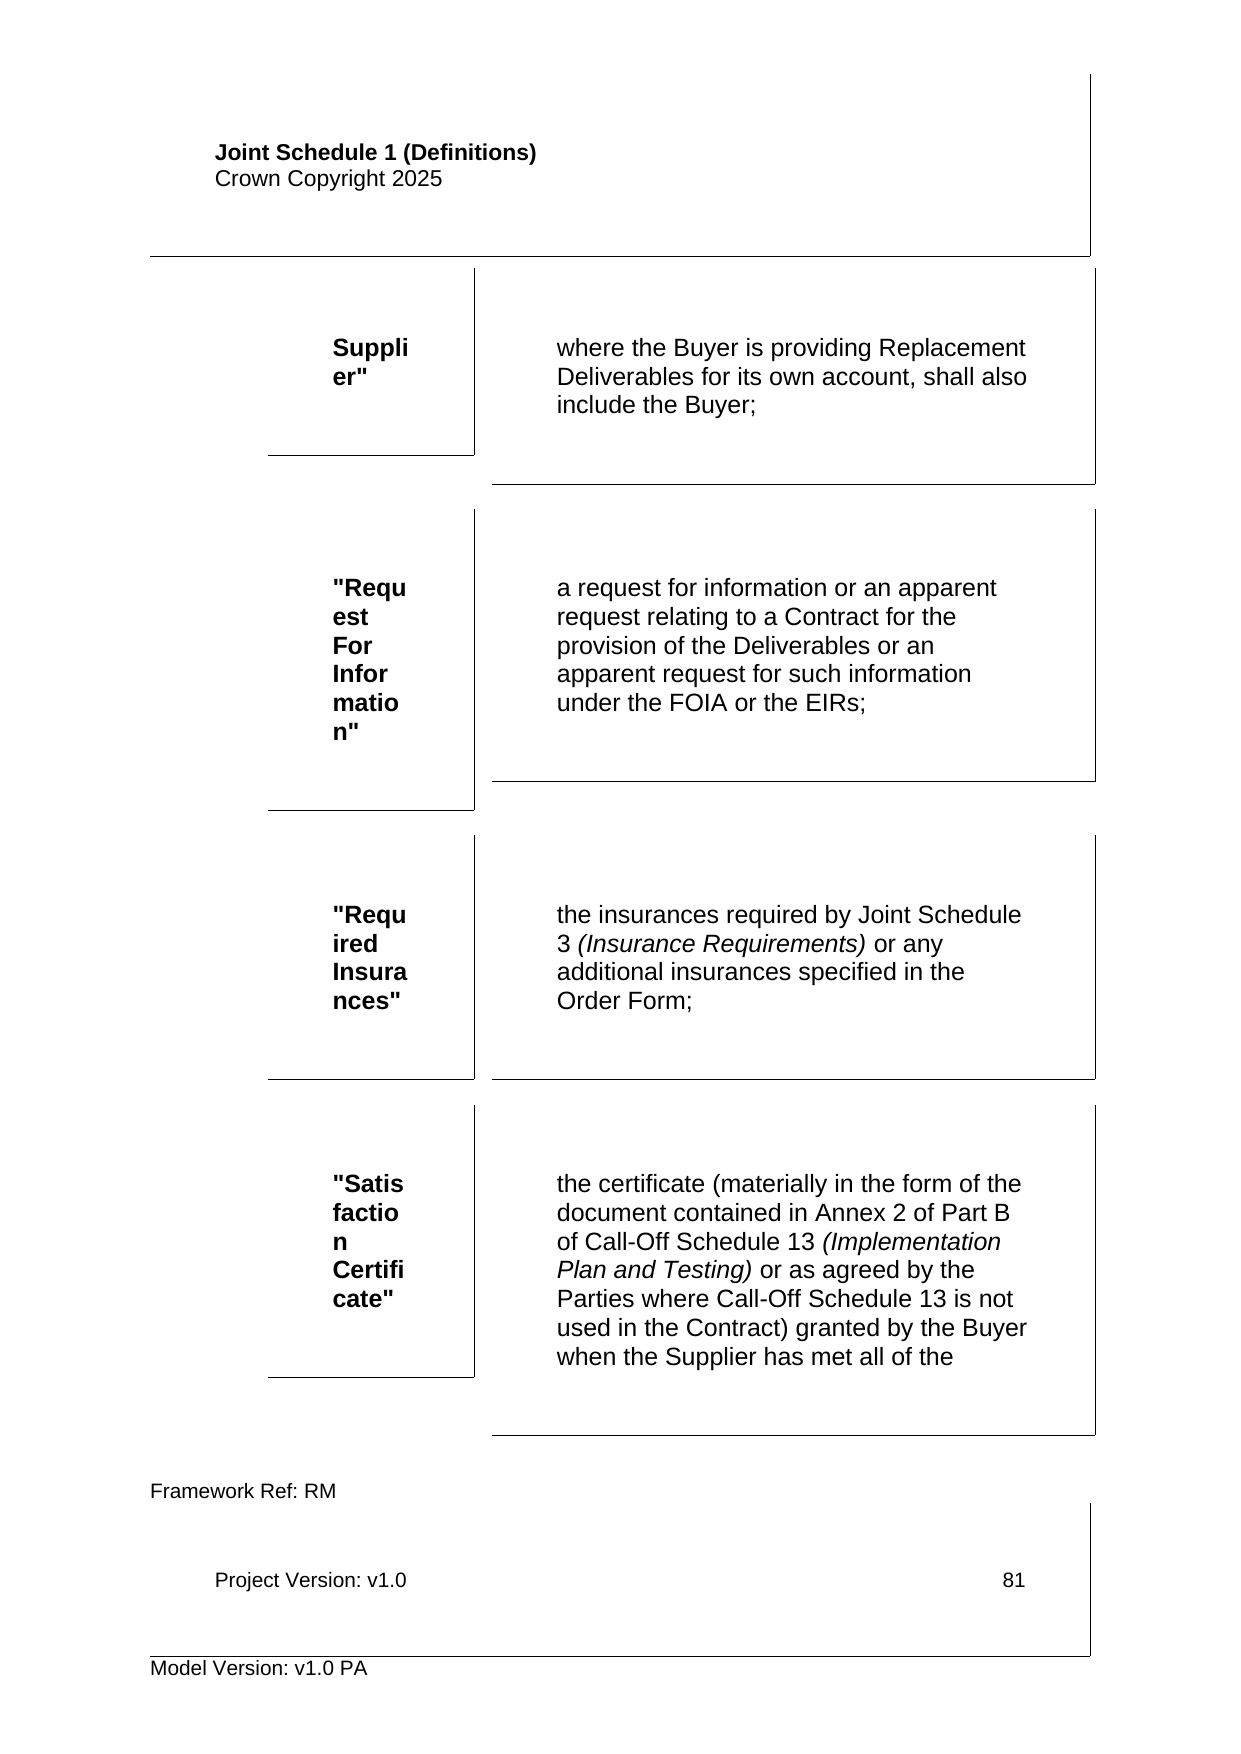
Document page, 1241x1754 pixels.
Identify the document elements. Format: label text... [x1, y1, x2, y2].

table_cell where the Buyer is providing Replacement Deliverables for its own account, shall also include the Buyer; [474, 256, 1095, 496]
table_cell "Request For Information" [268, 496, 474, 810]
table_cell "Satisfaction Certificate" [268, 1092, 474, 1377]
table_cell [268, 1080, 474, 1092]
table_cell [268, 456, 474, 496]
table_cell a request for information or an apparent request relating to a Contract for the provision of the Deliverables or an apparent request for such information under the FOIA or the EIRs; [474, 496, 1095, 823]
table_cell [268, 1378, 474, 1435]
table_cell "Required Insurances" [268, 823, 474, 1079]
table_cell the certificate (materially in the form of the document contained in Annex 2 of Part B of Call-Off Schedule 13 (Implementation Plan and Testing) or as agreed by the Parties where Call-Off Schedule 13 is not used in the Contract) granted by the Buyer when the Supplier has met all of the [474, 1092, 1095, 1435]
table_cell [268, 811, 474, 823]
table_cell Supplier" [268, 256, 474, 455]
table_cell the insurances required by Joint Schedule 3 (Insurance Requirements) or any additional insurances specified in the Order Form; [474, 823, 1095, 1092]
